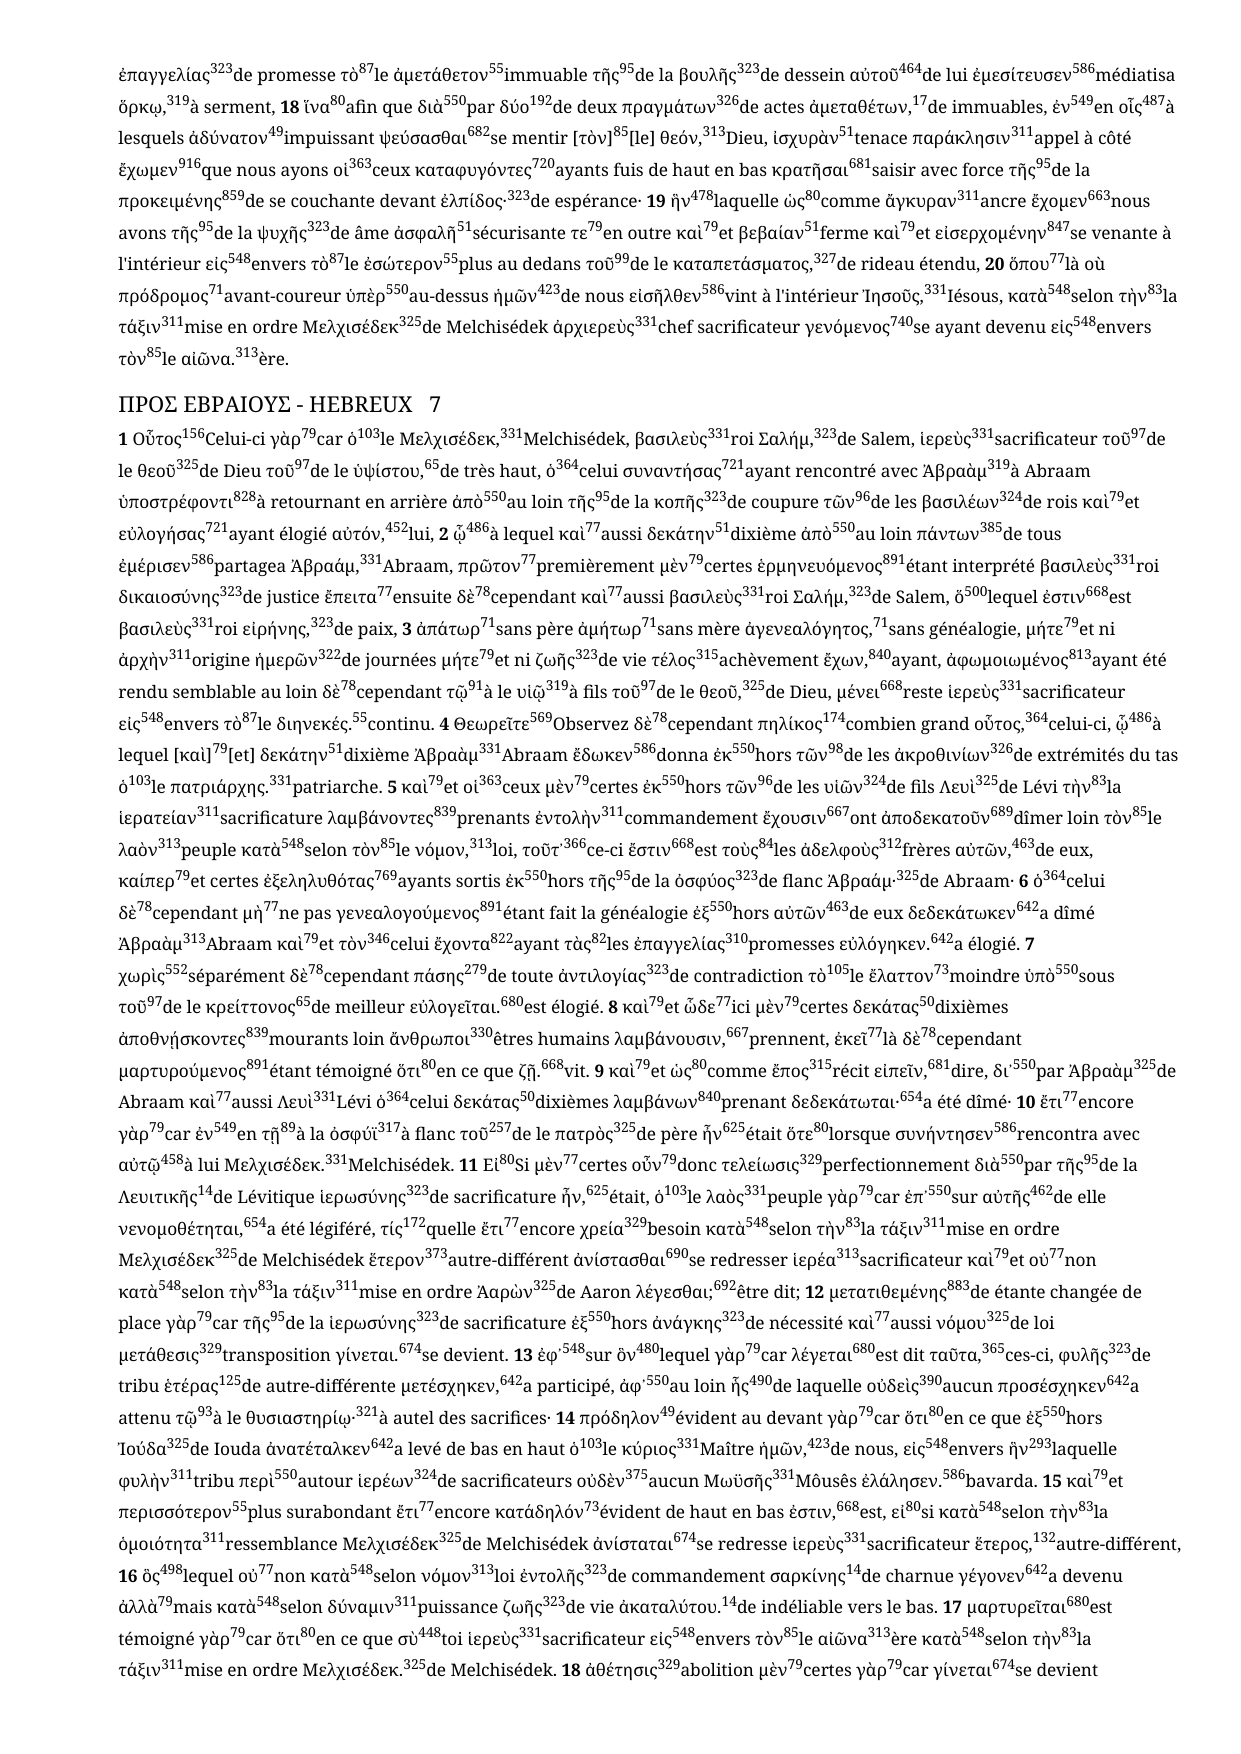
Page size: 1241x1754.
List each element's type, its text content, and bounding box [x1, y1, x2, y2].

text 1 Οὗτος156Celui-ci γὰρ79car ὁ103le Μελχισέδεκ,331Melchisédek, βασιλεὺς331roi Σαλήμ,323de Salem, ἱερεὺς331sacrificateur τοῦ97de le θεοῦ325de Dieu τοῦ97de le ὑψίστου,65de très haut, ὁ364celui συναντήσας721ayant rencontré avec Ἀβραὰμ319à Abraam ὑποστρέφοντι828à retournant en arrière ἀπὸ550au loin τῆς95de la κοπῆς323de coupure τῶν96de les βασιλέων324de rois καὶ79et εὐλογήσας721ayant élogié αὐτόν,452lui, 2 ᾧ486à lequel καὶ77aussi δεκάτην51dixième ἀπὸ550au loin πάντων385de tous ἐμέρισεν586partagea Ἀβραάμ,331Abraam, πρῶτον77premièrement μὲν79certes ἑρμηνευόμενος891étant interprété βασιλεὺς331roi δικαιοσύνης323de justice ἔπειτα77ensuite δὲ78cependant καὶ77aussi βασιλεὺς331roi Σαλήμ,323de Salem, ὅ500lequel ἐστιν668est βασιλεὺς331roi εἰρήνης,323de paix, 3 ἀπάτωρ71sans père ἀμήτωρ71sans mère ἀγενεαλόγητος,71sans généalogie, μήτε79et ni ἀρχὴν311origine ἡμερῶν322de journées μήτε79et ni ζωῆς323de vie τέλος315achèvement ἔχων,840ayant, ἀφωμοιωμένος813ayant été rendu semblable au loin δὲ78cependant τῷ91à le υἱῷ319à fils τοῦ97de le θεοῦ,325de Dieu, μένει668reste ἱερεὺς331sacrificateur εἰς548envers τὸ87le διηνεκές.55continu. 4 Θεωρεῖτε569Observez δὲ78cependant πηλίκος174combien grand οὗτος,364celui-ci, ᾧ486à lequel [καὶ]79[et] δεκάτην51dixième Ἀβραὰμ331Abraam ἔδωκεν586donna ἐκ550hors τῶν98de les ἀκροθινίων326de extrémités du tas ὁ103le πατριάρχης.331patriarche. 5 καὶ79et οἱ363ceux μὲν79certes ἐκ550hors τῶν96de les υἱῶν324de fils Λευὶ325de Lévi τὴν83la ἱερατείαν311sacrificature λαμβάνοντες839prenants ἐντολὴν311commandement ἔχουσιν667ont ἀποδεκατοῦν689dîmer loin τὸν85le λαὸν313peuple κατὰ548selon τὸν85le νόμον,313loi, τοῦτ᾽366ce-ci ἔστιν668est τοὺς84les ἀδελφοὺς312frères αὐτῶν,463de eux, καίπερ79et certes ἐξεληλυθότας769ayants sortis ἐκ550hors τῆς95de la ὀσφύος323de flanc Ἀβραάμ·325de Abraam· 6 ὁ364celui δὲ78cependant μὴ77ne pas γενεαλογούμενος891étant fait la généalogie ἐξ550hors αὐτῶν463de eux δεδεκάτωκεν642a dîmé Ἀβραὰμ313Abraam καὶ79et τὸν346celui ἔχοντα822ayant τὰς82les ἐπαγγελίας310promesses εὐλόγηκεν.642a élogié. 7 χωρὶς552séparément δὲ78cependant πάσης279de toute ἀντιλογίας323de contradiction τὸ105le ἔλαττον73moindre ὑπὸ550sous τοῦ97de le κρείττονος65de meilleur εὐλογεῖται.680est élogié. 8 καὶ79et ὧδε77ici μὲν79certes δεκάτας50dixièmes ἀποθνῄσκοντες839mourants loin ἄνθρωποι330êtres humains λαμβάνουσιν,667prennent, ἐκεῖ77là δὲ78cependant μαρτυρούμενος891étant témoigné ὅτι80en ce que ζῇ.668vit. 9 καὶ79et ὡς80comme ἔπος315récit εἰπεῖν,681dire, δι᾽550par Ἀβραὰμ325de Abraam καὶ77aussi Λευὶ331Lévi ὁ364celui δεκάτας50dixièmes λαμβάνων840prenant δεδεκάτωται·654a été dîmé· 10 ἔτι77encore γὰρ79car ἐν549en τῇ89à la ὀσφύϊ317à flanc τοῦ257de le πατρὸς325de père ἦν625était ὅτε80lorsque συνήντησεν586rencontra avec αὐτῷ458à lui Μελχισέδεκ.331Melchisédek. 11 Εἰ80Si μὲν77certes οὖν79donc τελείωσις329perfectionnement διὰ550par τῆς95de la Λευιτικῆς14de Lévitique ἱερωσύνης323de sacrificature ἦν,625était, ὁ103le λαὸς331peuple γὰρ79car ἐπ᾽550sur αὐτῆς462de elle νενομοθέτηται,654a été légiféré, τίς172quelle ἔτι77encore χρεία329besoin κατὰ548selon τὴν83la τάξιν311mise en ordre Μελχισέδεκ325de Melchisédek ἕτερον373autre-différent ἀνίστασθαι690se redresser ἱερέα313sacrificateur καὶ79et οὐ77non κατὰ548selon τὴν83la τάξιν311mise en ordre Ἀαρὼν325de Aaron λέγεσθαι;692être dit; 12 μετατιθεμένης883de étante changée de place γὰρ79car τῆς95de la ἱερωσύνης323de sacrificature ἐξ550hors ἀνάγκης323de nécessité καὶ77aussi νόμου325de loi μετάθεσις329transposition γίνεται.674se devient. 13 ἐφ᾽548sur ὃν480lequel γὰρ79car λέγεται680est dit ταῦτα,365ces-ci, φυλῆς323de tribu ἑτέρας125de autre-différente μετέσχηκεν,642a participé, ἀφ᾽550au loin ἧς490de laquelle οὐδεὶς390aucun προσέσχηκεν642a attenu τῷ93à le θυσιαστηρίῳ·321à autel des sacrifices· 14 πρόδηλον49évident au devant γὰρ79car ὅτι80en ce que ἐξ550hors Ἰούδα325de Iouda ἀνατέταλκεν642a levé de bas en haut ὁ103le κύριος331Maître ἡμῶν,423de nous, εἰς548envers ἣν293laquelle φυλὴν311tribu περὶ550autour ἱερέων324de sacrificateurs οὐδὲν375aucun Μωϋσῆς331Môusês ἐλάλησεν.586bavarda. 15 καὶ79et περισσότερον55plus surabondant ἔτι77encore κατάδηλόν73évident de haut en bas ἐστιν,668est, εἰ80si κατὰ548selon τὴν83la ὁμοιότητα311ressemblance Μελχισέδεκ325de Melchisédek ἀνίσταται674se redresse ἱερεὺς331sacrificateur ἕτερος,132autre-différent, 16 ὃς498lequel οὐ77non κατὰ548selon νόμον313loi ἐντολῆς323de commandement σαρκίνης14de charnue γέγονεν642a devenu ἀλλὰ79mais κατὰ548selon δύναμιν311puissance ζωῆς323de vie ἀκαταλύτου.14de indéliable vers le bas. 17 μαρτυρεῖται680est témoigné γὰρ79car ὅτι80en ce que σὺ448toi ἱερεὺς331sacrificateur εἰς548envers τὸν85le αἰῶνα313ère κατὰ548selon τὴν83la τάξιν311mise en ordre Μελχισέδεκ.325de Melchisédek. 18 ἀθέτησις329abolition μὲν79certes γὰρ79car γίνεται674se devient προαγούσης832de menante devant ἐντολῆς323de commandement διὰ548par le fait de τὸ87le αὐτῆς462de elle ἀσθενὲς55infirme καὶ79et ἀνωφελές55improfitable –935– 19 οὐδὲν375aucun γὰρ79car ἐτελείωσεν586perfectionna ὁ103le νόμος331loi –935– ἐπεισαγωγὴ329introduction δὲ78cependant κρείττονος14de meilleure ἐλπίδος323de espérance δι᾽550par ἧς490de laquelle ἐγγίζομεν663nous approchons τῷ91à le θεῷ.319à Dieu. 20 Καὶ79Et καθ᾽548selon ὅσον482autant lequel οὐ77non χωρὶς552séparément ὁρκωμοσίας·323de assermentation· οἱ363ceux μὲν79certes γὰρ79car χωρὶς552séparément ὁρκωμοσίας323de assermentation εἰσὶν667sont ἱερεῖς330sacrificateurs γεγονότες,782ayants devenus, 21 ὁ364celui δὲ78cependant μετὰ550avec ὁρκωμοσίας323de assermentation διὰ550par τοῦ358de celui λέγοντος834de disant πρὸς548vers αὐτόν·452lui· ὤμοσεν586jura κύριος331Maître καὶ79et οὐ77non μεταμεληθήσεται·619sera repenti· σὺ448toi ἱερεὺς331sacrificateur εἰς548envers τὸν85le αἰῶνα.313ère. 22 κατὰ548selon τοσοῦτο348aussi grand [καὶ]77[aussi] κρείττονος14de meilleure διαθήκης323de disposition γέγονεν642a devenu ἔγγυος71garant Ἰησοῦς.331Iésous. 23 Καὶ79Et οἱ363ceux μὲν79certes πλείονές70plus nombreusement εἰσιν667sont γεγονότες782ayants devenus ἱερεῖς330sacrificateurs διὰ548par le fait de τὸ348ce θανάτῳ319à trépas κωλύεσθαι692être empêché παραμένειν·689rester à côté· 24 ὁ364celui δὲ78cependant διὰ548par le fait de τὸ348ce μένειν689rester αὐτὸν452lui εἰς548envers τὸν85le αἰῶνα313ère ἀπαράβατον51inchangeable ἔχει668a τὴν83la ἱερωσύνην·311sacrificature· 25 ὅθεν80d'où καὶ77aussi σῴζειν689sauver εἰς548envers τὸ87le παντελὲς55totalement achevé δύναται674se peut τοὺς345ceux προσερχομένους848se venants vers δι᾽550par αὐτοῦ464de lui τῷ91à le θεῷ,319à Dieu, πάντοτε77en tout moment ζῶν840vivant εἰς548envers τὸ348ce ἐντυγχάνειν689intercéder ὑπὲρ550au-dessus αὐτῶν.463de eux. 26 Τοιοῦτος364Tel γὰρ79car ἡμῖν419à nous καὶ77aussi ἔπρεπεν625était remarquable ἀρχιερεύς,331chef sacrificateur, ὅσιος71sacré ἄκακος71sans malice ἀμίαντος,71sans souillure, κεχωρισμένος813ayant été séparé ἀπὸ550au loin τῶν96de les ἁμαρτωλῶν64de fauteurs καὶ79et ὑψηλότερος47plus haut τῶν96de les οὐρανῶν324de cieux γενόμενος,740se ayant devenu, 27 ὃς498lequel οὐκ77non ἔχει668a καθ᾽548selon ἡμέραν311journée ἀνάγκην,311nécessité, ὥσπερ80comme certes οἱ102les ἀρχιερεῖς,330chefs sacrificateurs, πρότερον77auparavant ὑπὲρ550au-dessus τῶν254de les ἰδίων124de en propres ἁμαρτιῶν322de fautes θυσίας310sacrifices ἀναφέρειν689porter de bas en haut ἔπειτα77ensuite τῶν355de celles τοῦ97de le λαοῦ·325de peuple· τοῦτο348ce-ci γὰρ79car ἐποίησεν586fit ἐφάπαξ77sur une fois ἑαυτὸν528lui-même ἀνενέγκας.721ayant porté de bas en haut. 28 ὁ103le νόμος331loi γὰρ79car ἀνθρώπους312êtres humains καθίστησιν668constitue ἀρχιερεῖς312chefs sacrificateurs ἔχοντας821ayants ἀσθένειαν,311infirmité, ὁ103le λόγος331discours δὲ78cependant τῆς95de la ὁρκωμοσίας323de assermentation τῆς490de celle μετὰ548après τὸν85le νόμον313loi υἱὸν313fils εἰς548envers τὸν85le αἰῶνα313ère τετελειωμένον.796ayant été perfectionné. [118, 423, 1181, 1682]
text 1 Διὸ79C'est pourquoi ἀφέντες720ayants abandonnés τὸν85le τῆς95de la ἀρχῆς323de origine τοῦ97de le Χριστοῦ325de Christ λόγον313discours ἐπὶ548sur τὴν83la τελειότητα311perfection φερώμεθα,928que nous soyons porté, μὴ77ne pas πάλιν77de nouveau θεμέλιον313fondement καταβαλλόμενοι866se jetants de haut en bas μετανοίας323de transintelligence ἀπὸ550au loin νεκρῶν17de morts ἔργων326de travaux καὶ79et πίστεως323de croyance ἐπὶ548sur θεόν,313Dieu, 2 βαπτισμῶν324de baptisations διδαχὴν,311enseignement, ἐπιθέσεώς323de surposition τε79en outre χειρῶν,322de mains, ἀναστάσεώς323de redressement τε79en outre νεκρῶν64de morts καὶ79et κρίματος327de objet de jugement αἰωνίου.18de éternel. 3 καὶ79et τοῦτο348ce-ci ποιήσομεν,601nous ferons, ἐάνπερ80si le cas échéant certes ἐπιτρέπῃ921que permette ὁ103le θεός.331Dieu. 4 Ἀδύνατον49Impuissant γὰρ79car τοὺς345ceux ἅπαξ77une fois φωτισθέντας,743ayants étés illuminés, γευσαμένους725se ayants goûtés τε79en outre τῆς95de la δωρεᾶς323de gratification τῆς95de la ἐπουρανίου14de sur ciel καὶ79et μετόχους52participants γενηθέντας743ayants étés devenus πνεύματος327de souffle ἁγίου18de saint 5 καὶ79et καλὸν55beau γευσαμένους725se ayants goûtés θεοῦ325de Dieu ῥῆμα315oral δυνάμεις310puissances τε79en outre μέλλοντος834de imminant αἰῶνος325de ère 6 καὶ79et παραπεσόντας,706ayants tombés à côté, πάλιν77de nouveau ἀνακαινίζειν689renouveler de bas en haut εἰς548envers μετάνοιαν,311transintelligence, ἀνασταυροῦντας821crucifiants de bas en haut ἑαυτοῖς532à eux-mêmes τὸν85le υἱὸν313fils τοῦ97de le θεοῦ325de Dieu καὶ79et παραδειγματίζοντας.821faisants un exemple de côté. 7 γῆ329terre γὰρ79car ἡ362celle πιοῦσα719ayante bue τὸν85le ἐπ᾽550sur αὐτῆς462de elle ἐρχόμενον849se venant πολλάκις77souvent ὑετὸν313pluie καὶ79et τίκτουσα838enfantante βοτάνην311pâture εὔθετον2bien placée ἐκείνοις351à ceux-là δι᾽548par le fait de οὓς479lesquels καὶ77aussi γεωργεῖται,680est cultivé, μεταλαμβάνει668prend avec au-delà εὐλογίας323de éloge ἀπὸ550au loin τοῦ97de le θεοῦ·325de Dieu· 8 ἐκφέρουσα838exportante δὲ78cependant ἀκάνθας310épines καὶ79et τριβόλους,312tribules, ἀδόκιμος45non approuvée καὶ79et κατάρας323de imprécation de haut en bas ἐγγύς,77proche, ἧς490de laquelle τὸ105le τέλος333achèvement εἰς548envers καῦσιν.311brûlage. 9 Πεπείσμεθα649Nous avons été persuadés δὲ78cependant περὶ550autour ὑμῶν,441de vous, ἀγαπητοί,75aimés, τὰ86les κρείσσονα54meilleurs καὶ79et ἐχόμενα850se ayants σωτηρίας,323de sauvetage, εἰ80si καὶ77aussi οὕτως77ainsi λαλοῦμεν.663nous bavardons. 10 οὐ77non γὰρ79car ἄδικος47injuste ὁ103le θεὸς331Dieu ἐπιλαθέσθαι682se omettre en plus τοῦ99de le ἔργου327de travail ὑμῶν441de vous καὶ79et τῆς95de la ἀγάπης323de amour ἧς490de laquelle ἐνεδείξασθε589vous vous montrâtes dedans εἰς548envers τὸ87le ὄνομα315nom αὐτοῦ,464de lui, διακονήσαντες720ayants servis τοῖς90à les ἁγίοις58à saints καὶ79et διακονοῦντες.839servants. 11 ἐπιθυμοῦμεν663nous désirons en fureur δὲ78cependant ἕκαστον373chacun ὑμῶν441de vous τὴν83la αὐτὴν344même ἐνδείκνυσθαι690se montrer dedans σπουδὴν311hâte πρὸς548vers τὴν83la πληροφορίαν311colportée plénitude τῆς95de la ἐλπίδος323de espérance ἄχρι552jusqu'à l'extrémité τέλους,327de achèvement, 12 ἵνα80afin que μὴ77ne pas νωθροὶ46lents γένησθε,902que vous vous deveniez, μιμηταὶ330mimes δὲ78cependant τῶν357de ceux διὰ550par πίστεως323de croyance καὶ79et μακροθυμίας323de distance de fureur κληρονομούντων833de héritants τὰς82les ἐπαγγελίας.310promesses. 13 Τῷ91à Le γὰρ79car Ἀβραὰμ319à Abraam ἐπαγγειλάμενος740se ayant promis ὁ103le θεός,331Dieu, ἐπεὶ80puisque κατ᾽550contre οὐδενὸς384de aucun εἶχεν625avait μείζονος65de plus grand ὀμόσαι,681jurer, ὤμοσεν586jura καθ᾽550contre ἑαυτοῦ537de lui-même 14 λέγων·840disant· εἰ80si μὴν340certainement εὐλογῶν840élogiant εὐλογήσω602j'élogierai σε437toi καὶ79et πληθύνων840multipliant πληθυνῶ602je multiplierai σε·437toi· 15 καὶ79et οὕτως77ainsi μακροθυμήσας721ayant éloigné fureur ἐπέτυχεν586obtint le dessus τῆς95de la ἐπαγγελίας.323de promesse. 16 ἄνθρωποι330êtres humains γὰρ79car κατὰ550contre τοῦ97de le μείζονος65de plus grand ὀμνύουσιν,667jurent, καὶ79et πάσης279de toute αὐτοῖς457à eux ἀντιλογίας323de contradiction πέρας333limite εἰς548envers βεβαίωσιν311confirmation ὁ103le ὅρκος·331serment· 17 ἐν549en ᾧ488à lequel περισσότερον77plus surabondamment βουλόμενος867se ayant dessein ὁ103le θεὸς331Dieu ἐπιδεῖξαι681montrer sûrement τοῖς90à les κληρονόμοις318à héritiers τῆς95de la ἐπαγγελίας323de promesse τὸ87le ἀμετάθετον55immuable τῆς95de la βουλῆς323de dessein αὐτοῦ464de lui ἐμεσίτευσεν586médiatisa ὅρκῳ,319à serment, 18 ἵνα80afin que διὰ550par δύο192de deux πραγμάτων326de actes ἀμεταθέτων,17de immuables, ἐν549en οἷς487à lesquels ἀδύνατον49impuissant ψεύσασθαι682se mentir [τὸν]85[le] θεόν,313Dieu, ἰσχυρὰν51tenace παράκλησιν311appel à côté ἔχωμεν916que nous ayons οἱ363ceux καταφυγόντες720ayants fuis de haut en bas κρατῆσαι681saisir avec force τῆς95de la προκειμένης859de se couchante devant ἐλπίδος·323de espérance· 19 ἣν478laquelle ὡς80comme ἄγκυραν311ancre ἔχομεν663nous avons τῆς95de la ψυχῆς323de âme ἀσφαλῆ51sécurisante τε79en outre καὶ79et βεβαίαν51ferme καὶ79et εἰσερχομένην847se venante à l'intérieur εἰς548envers τὸ87le ἐσώτερον55plus au dedans τοῦ99de le καταπετάσματος,327de rideau étendu, 20 ὅπου77là où πρόδρομος71avant-coureur ὑπὲρ550au-dessus ἡμῶν423de nous εἰσῆλθεν586vint à l'intérieur Ἰησοῦς,331Iésous, κατὰ548selon τὴν83la τάξιν311mise en ordre Μελχισέδεκ325de Melchisédek ἀρχιερεὺς331chef sacrificateur γενόμενος740se ayant devenu εἰς548envers τὸν85le αἰῶνα.313ère. [118, 59, 1181, 371]
text ΠΡΟΣ ΕΒΡΑΙΟΥΣ - HEBREUX 7 [118, 389, 1181, 419]
